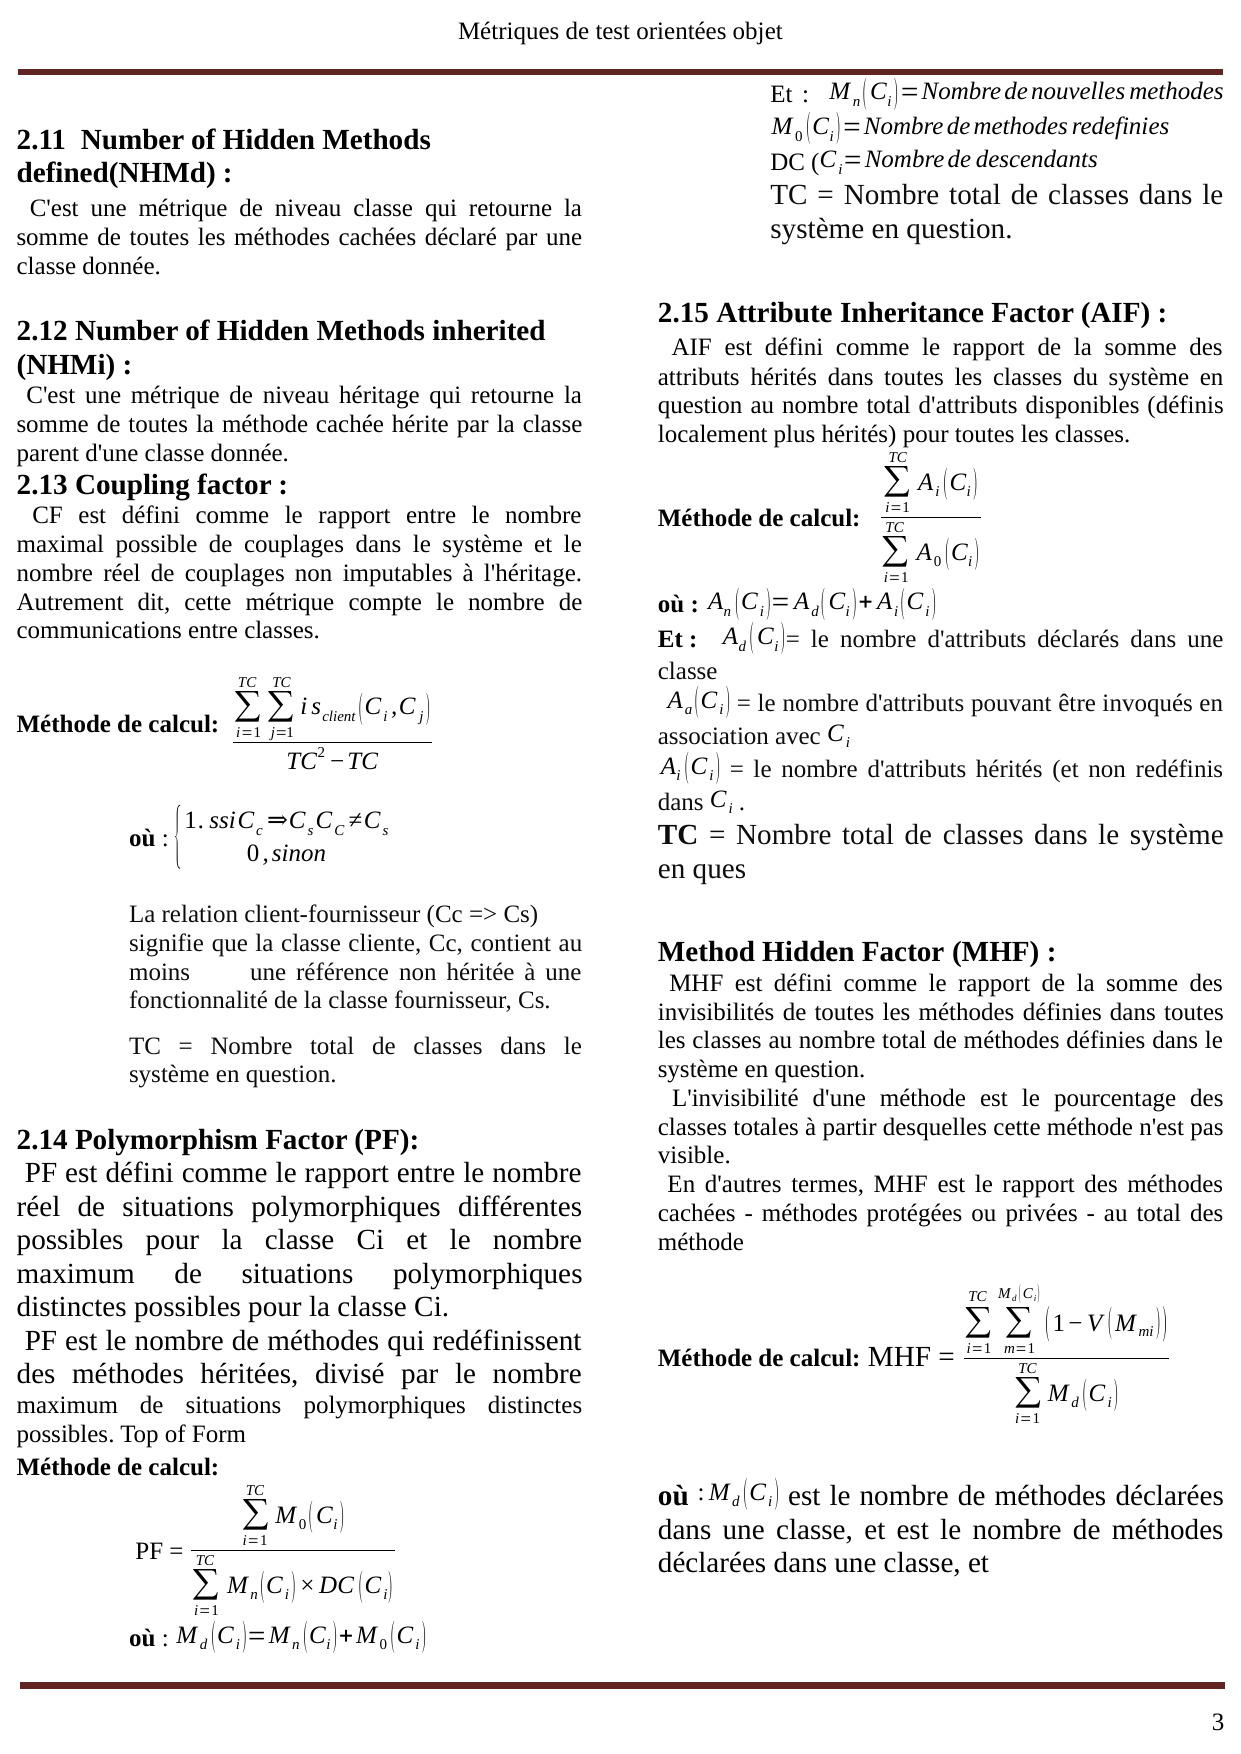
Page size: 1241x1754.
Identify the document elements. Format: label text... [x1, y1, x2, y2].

list L'invisibilité d'une méthode est le pourcentage des classes totales à partir desquelles cette méthode n'est pas visible. [658, 1083, 1224, 1169]
list Coupling factor : [16, 467, 583, 500]
list Méthode de calcul: [658, 448, 1224, 586]
list Et : [733, 76, 1224, 146]
list C'est une métrique de niveau classe qui retourne la somme de toutes les méthodes cachées déclaré par une classe donnée. [16, 189, 583, 280]
list TC = Nombre total de classes dans le système en ques [658, 817, 1224, 884]
list Number of Hidden Methods defined(NHMd) : [16, 122, 583, 189]
list En d'autres termes, MHF est le rapport des méthodes cachées - méthodes protégées ou privées - au total des méthode [658, 1169, 1224, 1256]
list MHF est défini comme le rapport de la somme des invisibilités de toutes les méthodes définies dans toutes les classes au nombre total de méthodes définies dans le système en question. [658, 968, 1224, 1083]
list où : [91, 1619, 583, 1654]
list TC = Nombre total de classes dans le système en question. [733, 177, 1224, 244]
list où est le nombre de méthodes déclarées dans une classe, et est le nombre de méthodes déclarées dans une classe, et [658, 1477, 1224, 1579]
list signifie que la classe cliente, Cc, contient au moins une référence non héritée à une fonctionnalité de la classe fournisseur, Cs. [91, 928, 583, 1014]
list Et : = le nombre d'attributs déclarés dans une classe [658, 621, 1224, 685]
list CF est défini comme le rapport entre le nombre maximal possible de couplages dans le système et le nombre réel de couplages non imputables à l'héritage. Autrement dit, cette métrique compte le nombre de communications entre classes. [16, 500, 583, 644]
list PF est le nombre de méthodes qui redéfinissent des méthodes héritées, divisé par le nombre maximum de situations polymorphiques distinctes possibles. Top of Form [16, 1323, 583, 1448]
list Number of Hidden Methods inherited (NHMi) : [16, 313, 583, 381]
list PF est défini comme le rapport entre le nombre réel de situations polymorphiques différentes possibles pour la classe Ci et le nombre maximum de situations polymorphiques distinctes possibles pour la classe Ci. [16, 1155, 583, 1323]
list TC = Nombre total de classes dans le système en question. [91, 1031, 583, 1088]
list où : [91, 804, 583, 870]
list Méthode de calcul: [16, 1448, 583, 1481]
list C'est une métrique de niveau héritage qui retourne la somme de toutes la méthode cachée hérite par la classe parent d'une classe donnée. [16, 381, 583, 467]
list Méthode de calcul: [16, 673, 583, 775]
list où : [658, 586, 1224, 621]
list Method Hidden Factor (MHF) : [658, 934, 1224, 968]
list La relation client-fournisseur (Cc => Cs) [91, 899, 583, 928]
list Polymorphism Factor (PF): [16, 1122, 583, 1155]
list AIF est défini comme le rapport de la somme des attributs hérités dans toutes les classes du système en question au nombre total d'attributs disponibles (définis localement plus hérités) pour toutes les classes. [658, 328, 1224, 448]
list = le nombre d'attributs pouvant être invoqués en association avec [658, 685, 1224, 751]
list = le nombre d'attributs hérités (et non redéfinis dans . [658, 751, 1224, 817]
list DC ( [733, 146, 1224, 177]
list PF = [91, 1481, 583, 1619]
list Attribute Inheritance Factor (AIF) : [658, 295, 1224, 328]
list Méthode de calcul: MHF = [658, 1284, 1224, 1427]
